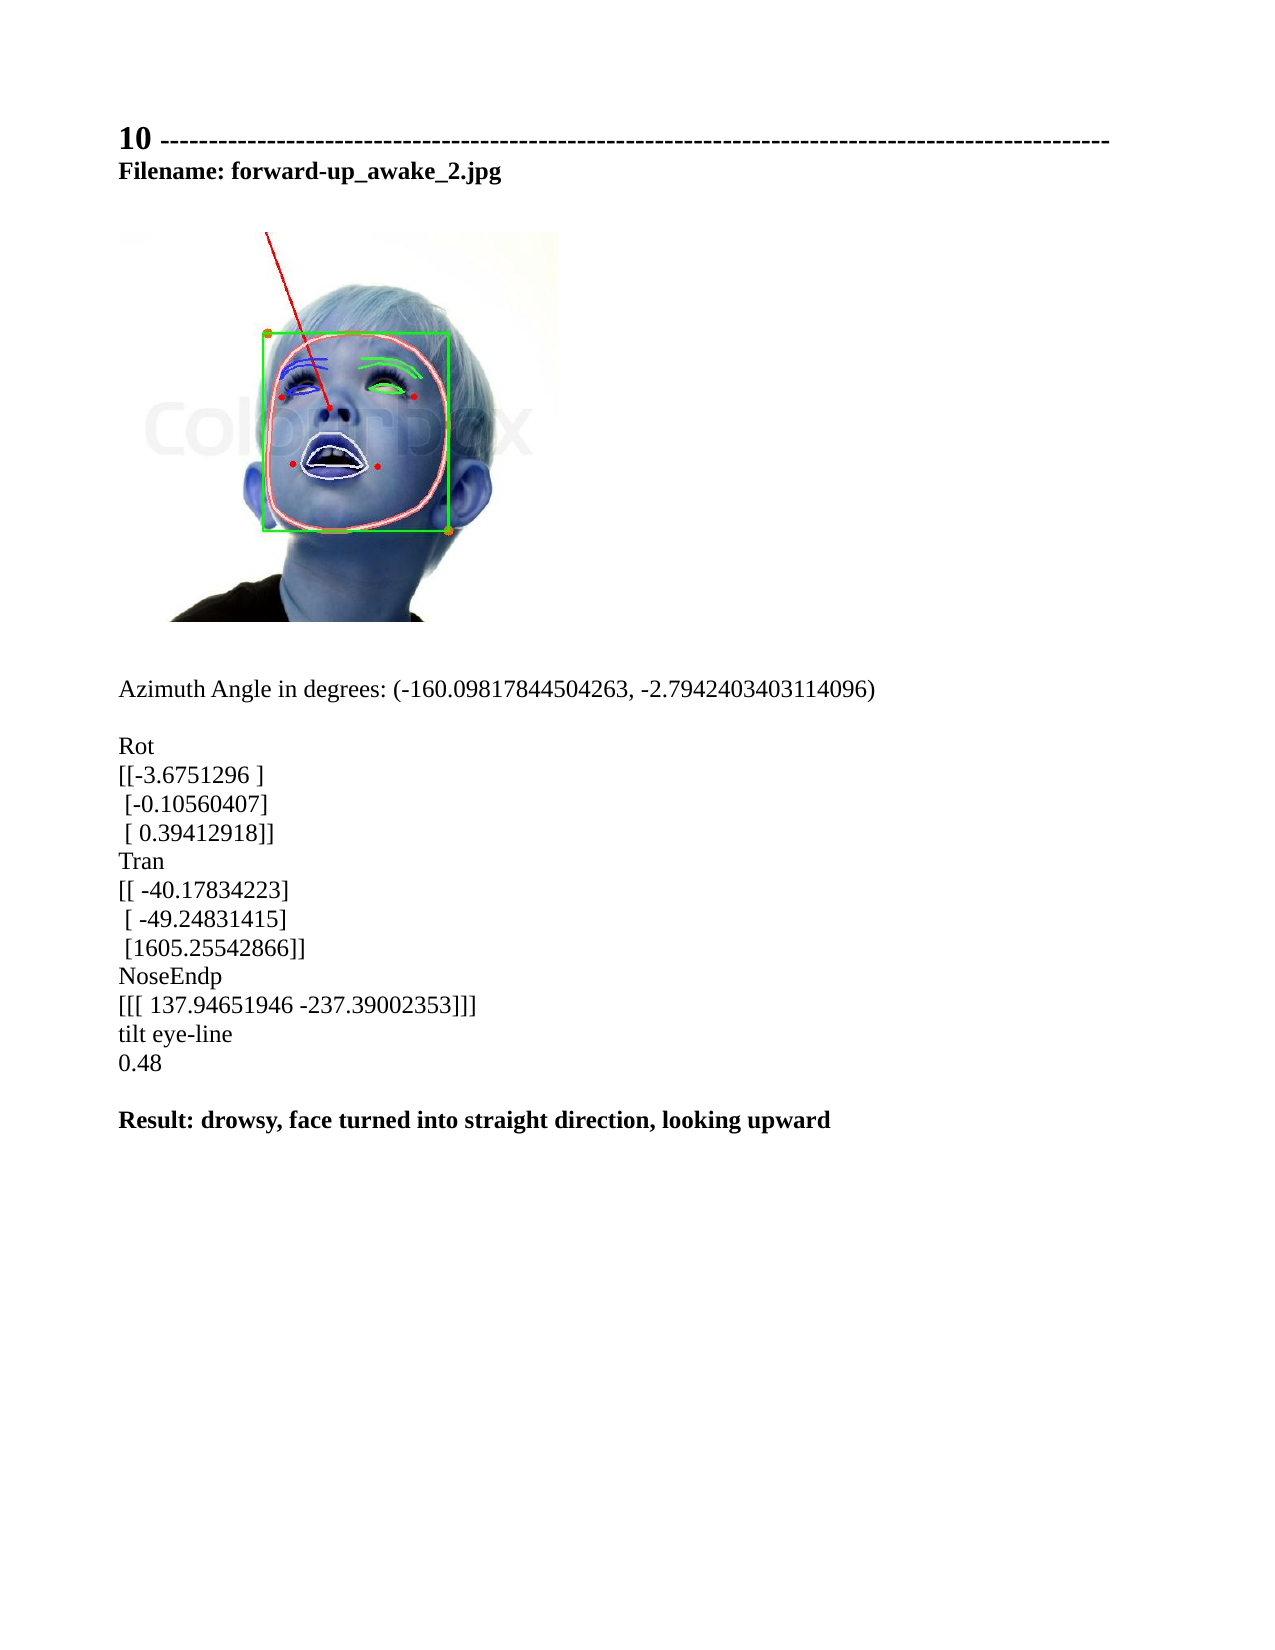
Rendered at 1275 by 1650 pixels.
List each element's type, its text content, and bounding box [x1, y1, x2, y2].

text Result: drowsy, face turned into straight direction, looking upward [118, 1105, 1157, 1134]
text [ -49.24831415] [118, 904, 1157, 933]
text tilt eye-line [118, 1019, 1157, 1048]
text Azimuth Angle in degrees: (-160.09817844504263, -2.7942403403114096) [118, 674, 1157, 703]
text [[ -40.17834223] [118, 875, 1157, 904]
text NoseEndp [118, 961, 1157, 990]
text 10 -------------------------------------------------------------------------------------------------- [118, 118, 1157, 156]
text [-0.10560407] [118, 789, 1157, 818]
text [1605.25542866]] [118, 933, 1157, 961]
text 0.48 [118, 1048, 1157, 1076]
text Rot [118, 731, 1157, 760]
picture [120, 213, 559, 643]
text Tran [118, 846, 1157, 875]
text [ 0.39412918]] [118, 818, 1157, 846]
text [[-3.6751296 ] [118, 760, 1157, 789]
text Filename: forward-up_awake_2.jpg [118, 156, 1157, 185]
text [[[ 137.94651946 -237.39002353]]] [118, 990, 1157, 1019]
